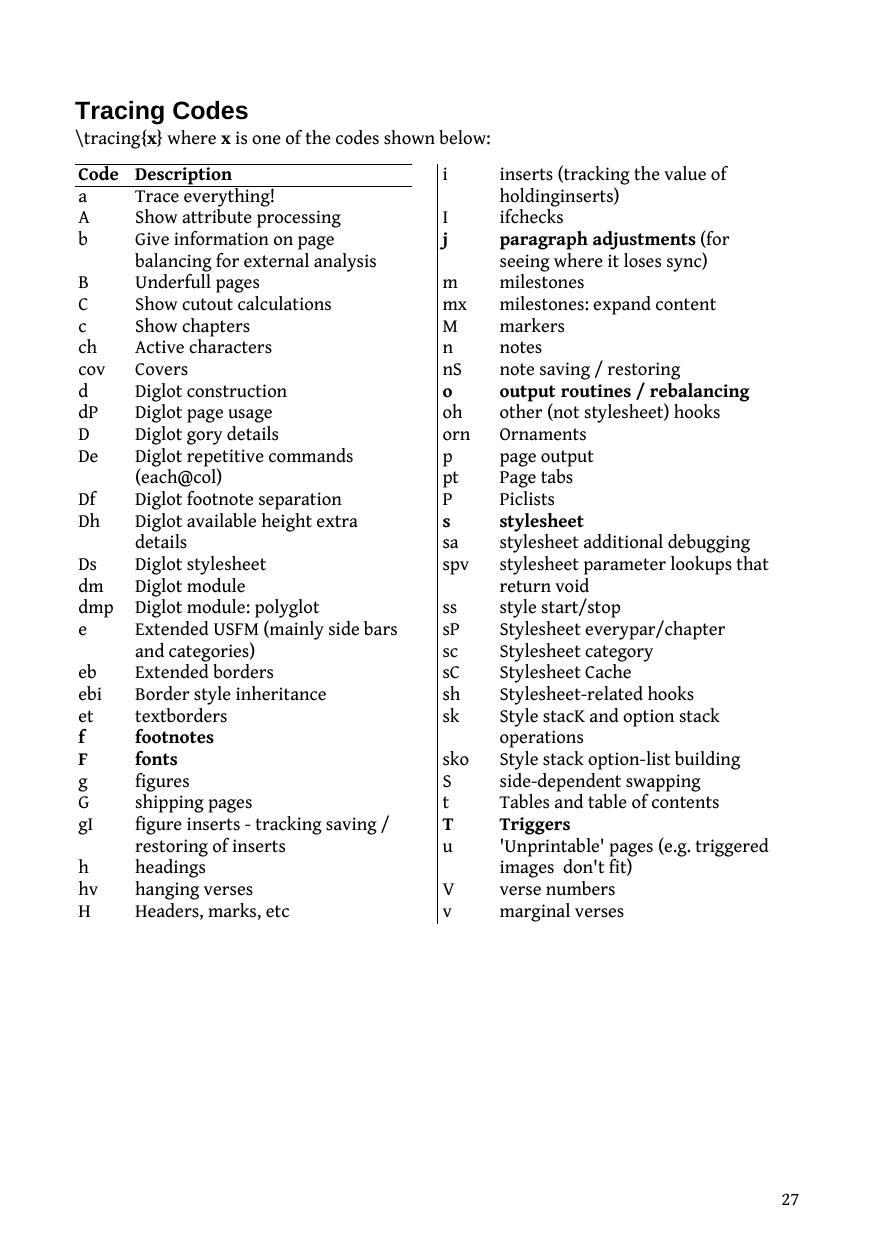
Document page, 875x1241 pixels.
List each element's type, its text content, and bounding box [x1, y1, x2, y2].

table_cell f [75, 728, 132, 749]
table_cell Border style inheritance [132, 684, 412, 706]
table_cell Style stacK and option stack operations [496, 706, 777, 749]
table_cell c [75, 316, 132, 338]
table_cell dmp [75, 598, 132, 619]
table_cell 'Unprintable' pages (e.g. triggered images don't fit) [496, 836, 777, 879]
table_cell sC [439, 663, 496, 684]
table_cell g [75, 771, 132, 793]
table_cell hv [75, 879, 132, 901]
table_cell j [439, 229, 496, 272]
table_cell sk [439, 706, 496, 749]
table_cell output routines / rebalancing [496, 381, 777, 402]
table_header Code [75, 165, 132, 186]
table_cell D [75, 424, 132, 446]
table_cell footnotes [132, 728, 412, 749]
table_cell stylesheet additional debugging [496, 533, 777, 554]
subtitle Tracing Codes [75, 96, 799, 124]
table_header Description [132, 165, 412, 186]
table_cell nS [439, 359, 496, 381]
text \tracing{x} where x is one of the codes shown below: [75, 128, 799, 149]
table_cell notes [496, 338, 777, 359]
table_cell verse numbers [496, 879, 777, 901]
table_cell ifchecks [496, 208, 777, 229]
table_cell sa [439, 533, 496, 554]
table_cell ch [75, 338, 132, 359]
table_cell P [439, 489, 496, 511]
table_cell note saving / restoring [496, 359, 777, 381]
table_cell other (not stylesheet) hooks [496, 403, 777, 424]
table_cell hanging verses [132, 879, 412, 901]
table_cell orn [439, 424, 496, 446]
table_cell sh [439, 684, 496, 706]
table_cell u [439, 836, 496, 879]
table_cell A [75, 208, 132, 229]
table_cell paragraph adjustments (for seeing where it loses sync) [496, 229, 777, 272]
table_cell eb [75, 663, 132, 684]
table_cell stylesheet parameter lookups that return void [496, 554, 777, 597]
table_cell s [439, 511, 496, 532]
table_cell V [439, 879, 496, 901]
table_cell Stylesheet-related hooks [496, 684, 777, 706]
table_cell stylesheet [496, 511, 777, 532]
table_cell oh [439, 403, 496, 424]
table_cell m [439, 273, 496, 294]
table_cell ss [439, 598, 496, 619]
table_cell p [439, 446, 496, 467]
table_cell Diglot gory details [132, 424, 412, 446]
table_cell Diglot module: polyglot [132, 598, 412, 619]
table_cell Piclists [496, 489, 777, 511]
table_cell milestones: expand content [496, 294, 777, 316]
table_cell Underfull pages [132, 273, 412, 294]
table_cell marginal verses [496, 901, 777, 922]
table_cell I [439, 208, 496, 229]
table_cell Ds [75, 554, 132, 576]
table_cell milestones [496, 273, 777, 294]
table_cell Tables and table of contents [496, 793, 777, 814]
table_cell ebi [75, 684, 132, 706]
table_cell Dh [75, 511, 132, 554]
table_cell Df [75, 489, 132, 511]
table_cell Show cutout calculations [132, 294, 412, 316]
table_cell figures [132, 771, 412, 793]
table_cell Diglot page usage [132, 403, 412, 424]
table_cell S [439, 771, 496, 792]
table_cell h [75, 858, 132, 879]
table_cell Diglot available height extra details [132, 511, 412, 554]
table_cell Style stack option-list building [496, 749, 777, 771]
table_cell F [75, 749, 132, 771]
table_cell style start/stop [496, 598, 777, 619]
table_cell Extended borders [132, 663, 412, 684]
table_cell Stylesheet everypar/chapter [496, 619, 777, 641]
table_cell Stylesheet Cache [496, 663, 777, 684]
table_cell sc [439, 641, 496, 662]
table_cell Show chapters [132, 316, 412, 338]
table_cell Diglot module [132, 576, 412, 598]
table_cell H [75, 901, 132, 923]
table_cell et [75, 706, 132, 728]
table_cell G [75, 793, 132, 814]
table_cell Give information on page balancing for external analysis [132, 229, 412, 273]
table_cell C [75, 294, 132, 316]
table_cell Active characters [132, 338, 412, 359]
table_cell n [439, 338, 496, 359]
table_cell Extended USFM (mainly side bars and categories) [132, 619, 412, 663]
table_cell cov [75, 359, 132, 381]
table_cell d [75, 381, 132, 403]
table_cell Stylesheet category [496, 641, 777, 662]
table_cell Show attribute processing [132, 208, 412, 229]
table_cell gI [75, 814, 132, 858]
table_cell figure inserts - tracking saving / restoring of inserts [132, 814, 412, 858]
table_cell e [75, 619, 132, 663]
table_cell B [75, 273, 132, 294]
table_cell page output [496, 446, 777, 467]
table_cell dP [75, 403, 132, 424]
table_cell De [75, 446, 132, 489]
table_cell Headers, marks, etc [132, 901, 412, 923]
table_cell Diglot repetitive commands (each@col) [132, 446, 412, 489]
table_cell spv [439, 554, 496, 597]
table_cell Diglot stylesheet [132, 554, 412, 576]
table_cell T [439, 814, 496, 836]
table_cell Covers [132, 359, 412, 381]
table_cell t [439, 793, 496, 814]
table_cell shipping pages [132, 793, 412, 814]
table_cell a [75, 187, 132, 208]
table_cell Triggers [496, 814, 777, 836]
table_cell Diglot construction [132, 381, 412, 403]
table_cell inserts (tracking the value of holdinginserts) [496, 164, 777, 207]
table_cell Diglot footnote separation [132, 489, 412, 511]
table_cell headings [132, 858, 412, 879]
table_cell sP [439, 619, 496, 641]
table_cell markers [496, 316, 777, 337]
table_cell Page tabs [496, 468, 777, 489]
table_cell fonts [132, 749, 412, 771]
table_cell mx [439, 294, 496, 316]
table_cell b [75, 229, 132, 273]
table_cell M [439, 316, 496, 337]
table_cell o [439, 381, 496, 402]
table_cell Ornaments [496, 424, 777, 446]
table_cell v [439, 901, 496, 922]
table_cell Trace everything! [132, 187, 412, 208]
table_cell sko [439, 749, 496, 771]
table_cell textborders [132, 706, 412, 728]
table_cell pt [439, 468, 496, 489]
table_cell dm [75, 576, 132, 598]
table_cell i [439, 164, 496, 207]
table_cell side-dependent swapping [496, 771, 777, 792]
